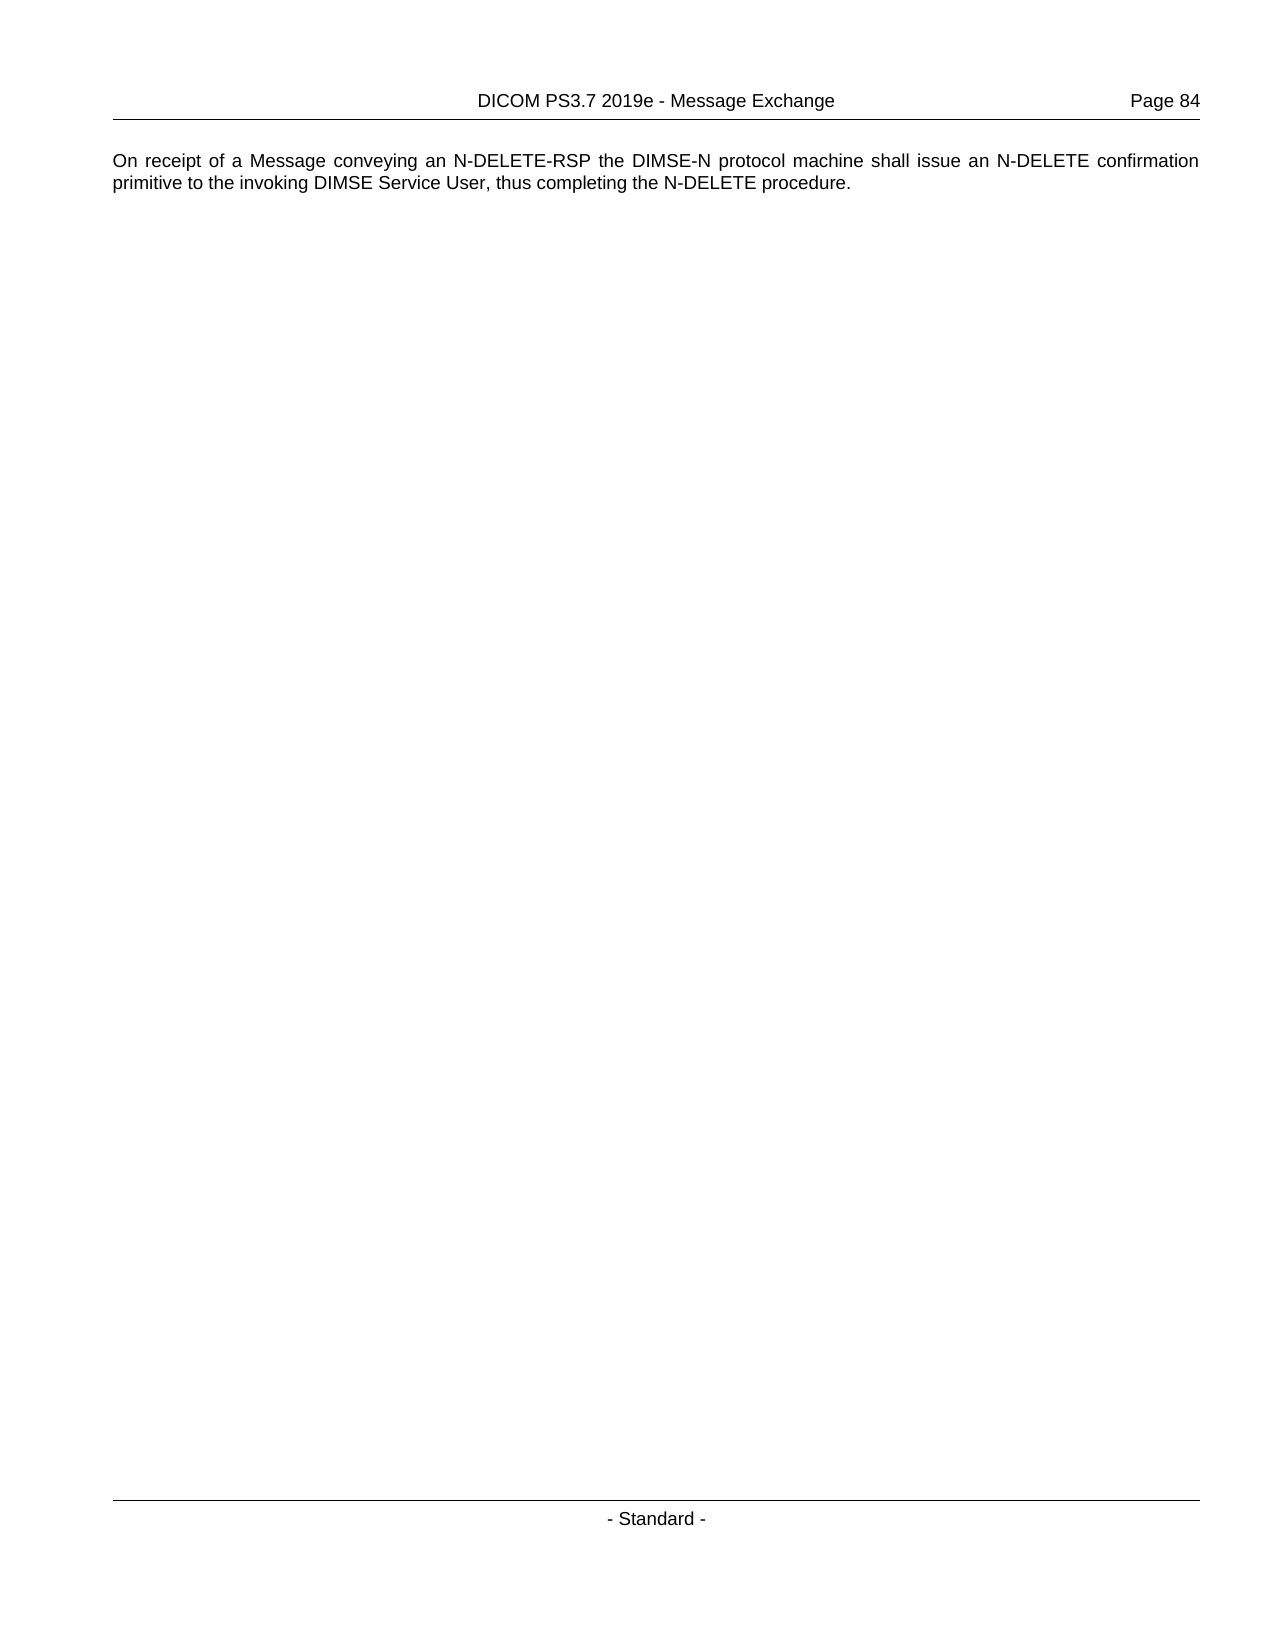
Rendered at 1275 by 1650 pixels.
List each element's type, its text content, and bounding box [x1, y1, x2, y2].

text On receipt of a Message conveying an N-DELETE-RSP the DIMSE-N protocol machine shall issue an N-DELETE confirmation primitive to the invoking DIMSE Service User, thus completing the N-DELETE procedure. [112, 150, 1200, 193]
